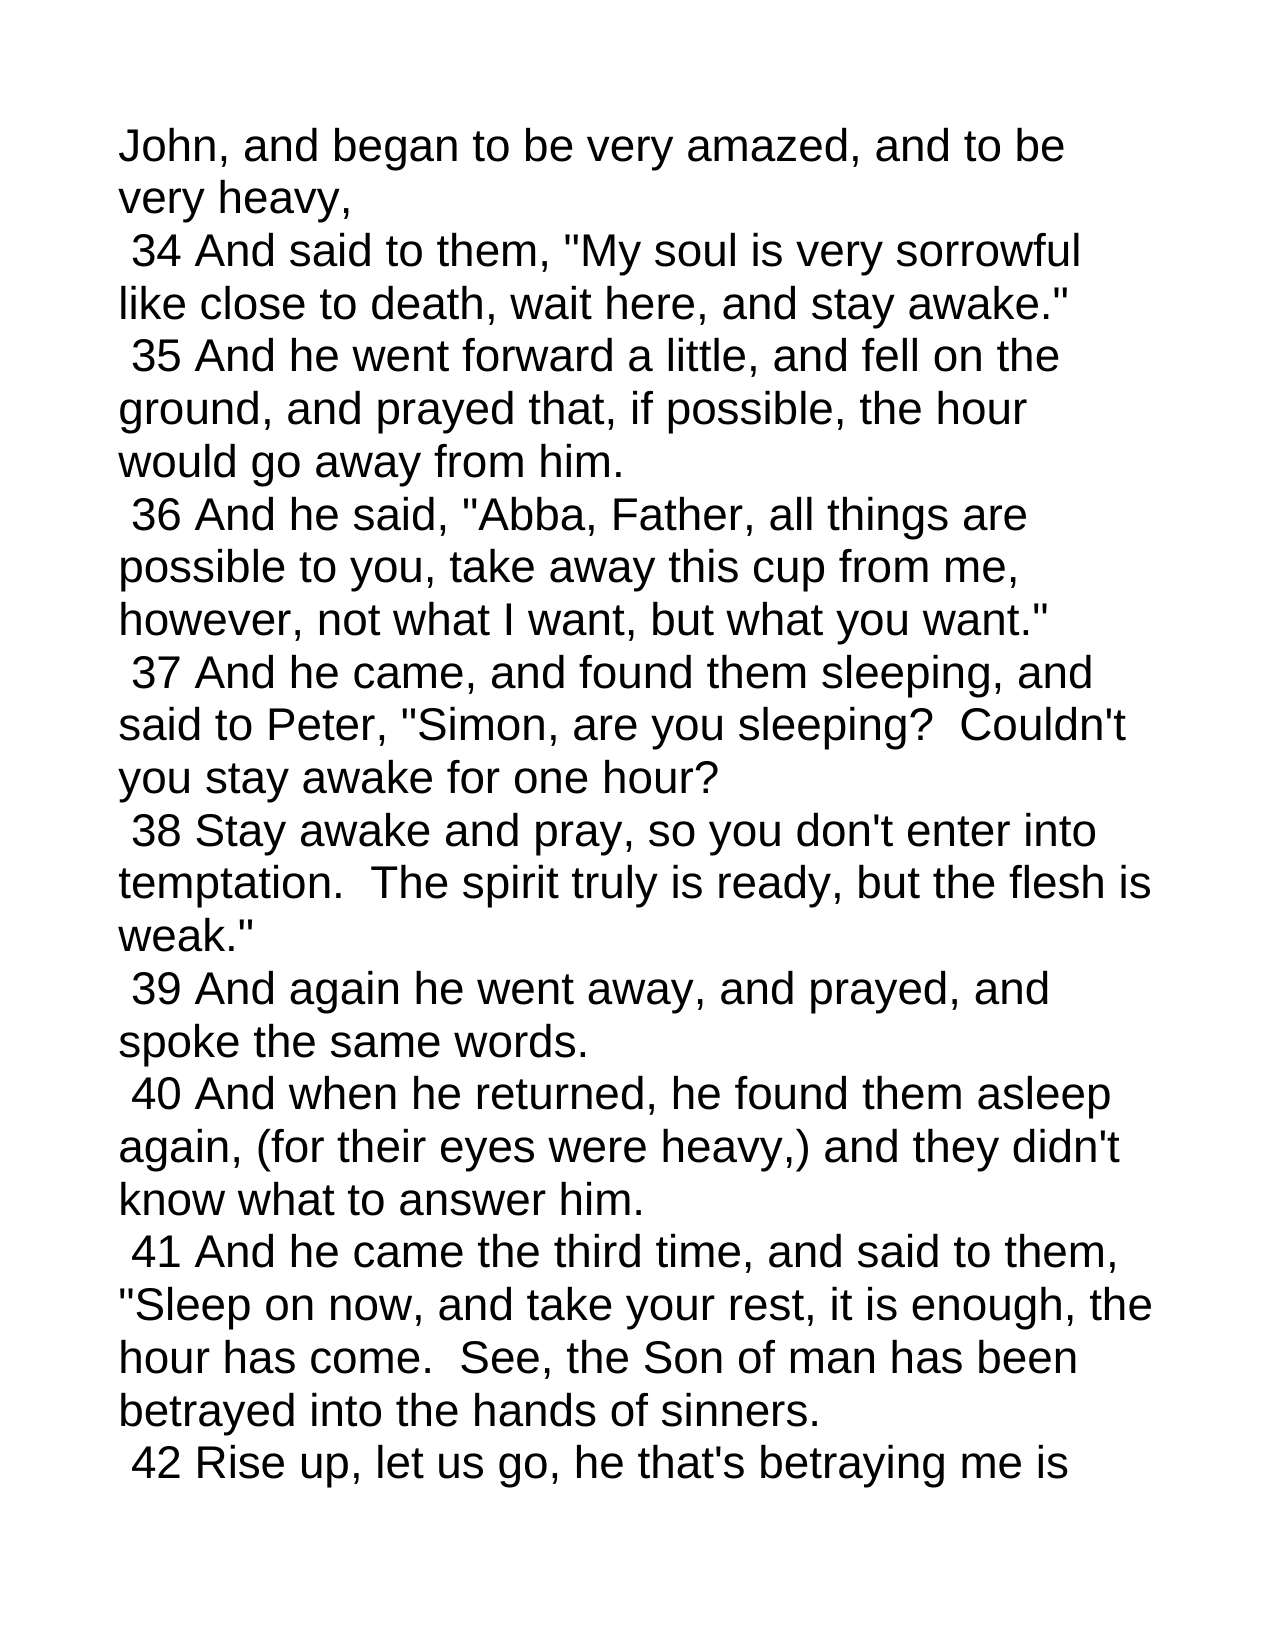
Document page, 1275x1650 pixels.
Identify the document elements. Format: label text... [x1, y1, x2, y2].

text 35 And he went forward a little, and fell on the ground, and prayed that, if possible, the hour would go away from him. [118, 329, 1157, 487]
text 34 And said to them, "My soul is very sorrowful like close to death, wait here, and stay awake." [118, 223, 1157, 329]
text 36 And he said, "Abba, Father, all things are possible to you, take away this cup from me, however, not what I want, but what you want." [118, 487, 1157, 645]
text 40 And when he returned, he found them asleep again, (for their eyes were heavy,) and they didn't know what to answer him. [118, 1067, 1157, 1225]
text 38 Stay awake and pray, so you don't enter into temptation. The spirit truly is ready, but the flesh is weak." [118, 803, 1157, 961]
text 41 And he came the third time, and said to them, "Sleep on now, and take your rest, it is enough, the hour has come. See, the Son of man has been betrayed into the hands of sinners. [118, 1225, 1157, 1436]
text 42 Rise up, let us go, he that's betraying me is [118, 1436, 1157, 1488]
text 39 And again he went away, and prayed, and spoke the same words. [118, 961, 1157, 1067]
text John, and began to be very amazed, and to be very heavy, [118, 118, 1157, 223]
text 37 And he came, and found them sleeping, and said to Peter, "Simon, are you sleeping? Couldn't you stay awake for one hour? [118, 645, 1157, 803]
